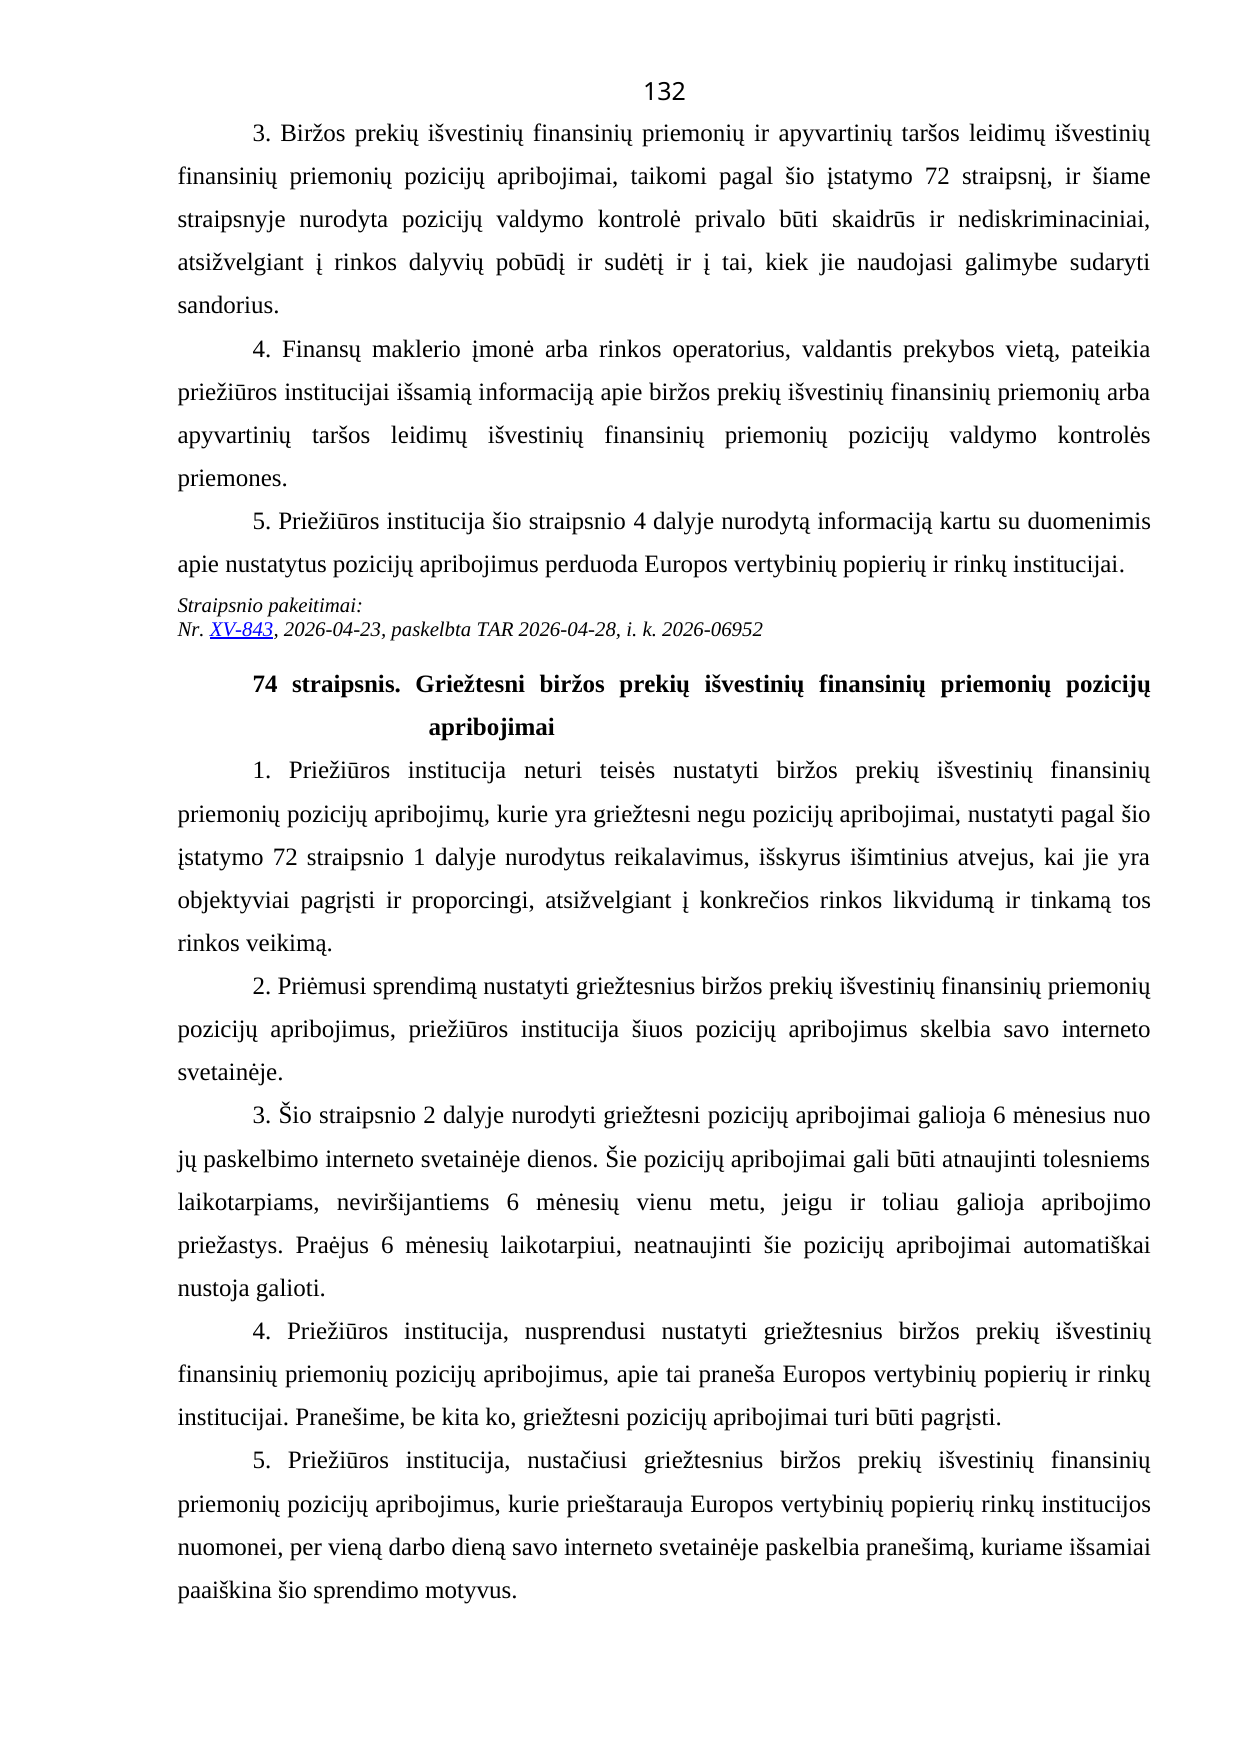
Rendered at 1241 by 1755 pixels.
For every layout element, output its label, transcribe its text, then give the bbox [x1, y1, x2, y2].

text 1. Priežiūros institucija neturi teisės nustatyti biržos prekių išvestinių finansinių priemonių pozicijų apribojimų, kurie yra griežtesni negu pozicijų apribojimai, nustatyti pagal šio įstatymo 72 straipsnio 1 dalyje nurodytus reikalavimus, išskyrus išimtinius atvejus, kai jie yra objektyviai pagrįsti ir proporcingi, atsižvelgiant į konkrečios rinkos likvidumą ir tinkamą tos rinkos veikimą. [177, 756, 1152, 957]
text 4. Priežiūros institucija, nusprendusi nustatyti griežtesnius biržos prekių išvestinių finansinių priemonių pozicijų apribojimus, apie tai praneša Europos vertybinių popierių ir rinkų institucijai. Pranešime, be kita ko, griežtesni pozicijų apribojimai turi būti pagrįsti. [177, 1316, 1152, 1431]
text 4. Finansų maklerio įmonė arba rinkos operatorius, valdantis prekybos vietą, pateikia priežiūros institucijai išsamią informaciją apie biržos prekių išvestinių finansinių priemonių arba apyvartinių taršos leidimų išvestinių finansinių priemonių pozicijų valdymo kontrolės priemones. [177, 334, 1152, 492]
text 3. Šio straipsnio 2 dalyje nurodyti griežtesni pozicijų apribojimai galioja 6 mėnesius nuo jų paskelbimo interneto svetainėje dienos. Šie pozicijų apribojimai gali būti atnaujinti tolesniems laikotarpiams, neviršijantiems 6 mėnesių vienu metu, jeigu ir toliau galioja apribojimo priežastys. Praėjus 6 mėnesių laikotarpiui, neatnaujinti šie pozicijų apribojimai automatiškai nustoja galioti. [177, 1101, 1152, 1302]
text 5. Priežiūros institucija, nustačiusi griežtesnius biržos prekių išvestinių finansinių priemonių pozicijų apribojimus, kurie prieštarauja Europos vertybinių popierių rinkų institucijos nuomonei, per vieną darbo dieną savo interneto svetainėje paskelbia pranešimą, kuriame išsamiai paaiškina šio sprendimo motyvus. [177, 1446, 1152, 1604]
text 74 straipsnis. Griežtesni biržos prekių išvestinių finansinių priemonių pozicijų apribojimai [252, 669, 1152, 741]
text Straipsnio pakeitimai: [177, 592, 1152, 617]
text 5. Priežiūros institucija šio straipsnio 4 dalyje nurodytą informaciją kartu su duomenimis apie nustatytus pozicijų apribojimus perduoda Europos vertybinių popierių ir rinkų institucijai. [177, 506, 1152, 578]
text 3. Biržos prekių išvestinių finansinių priemonių ir apyvartinių taršos leidimų išvestinių finansinių priemonių pozicijų apribojimai, taikomi pagal šio įstatymo 72 straipsnį, ir šiame straipsnyje nurodyta pozicijų valdymo kontrolė privalo būti skaidrūs ir nediskriminaciniai, atsižvelgiant į rinkos dalyvių pobūdį ir sudėtį ir į tai, kiek jie naudojasi galimybe sudaryti sandorius. [177, 118, 1152, 319]
text Nr. XV-843, 2026-04-23, paskelbta TAR 2026-04-28, i. k. 2026-06952 [177, 617, 1152, 641]
text 2. Priėmusi sprendimą nustatyti griežtesnius biržos prekių išvestinių finansinių priemonių pozicijų apribojimus, priežiūros institucija šiuos pozicijų apribojimus skelbia savo interneto svetainėje. [177, 971, 1152, 1086]
